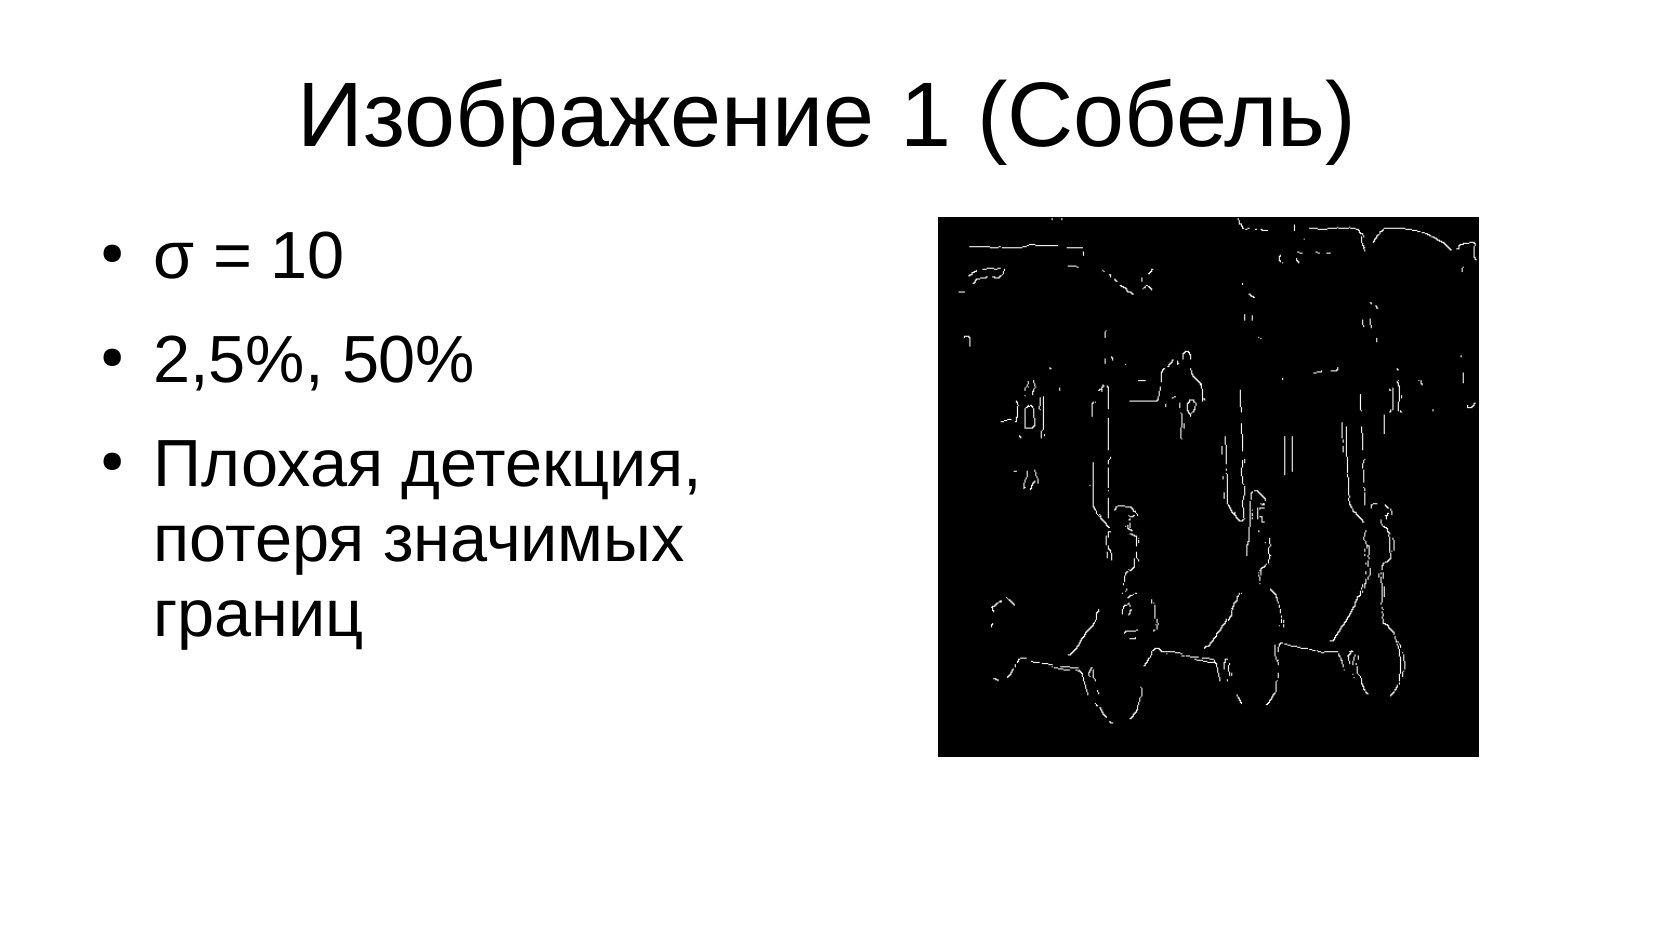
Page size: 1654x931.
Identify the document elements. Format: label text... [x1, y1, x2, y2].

picture [938, 217, 1479, 758]
title Изображение 1 (Собель) [82, 37, 1571, 193]
list σ = 10 2,5%, 50% Плохая детекция, потеря значимых границ [82, 217, 809, 758]
